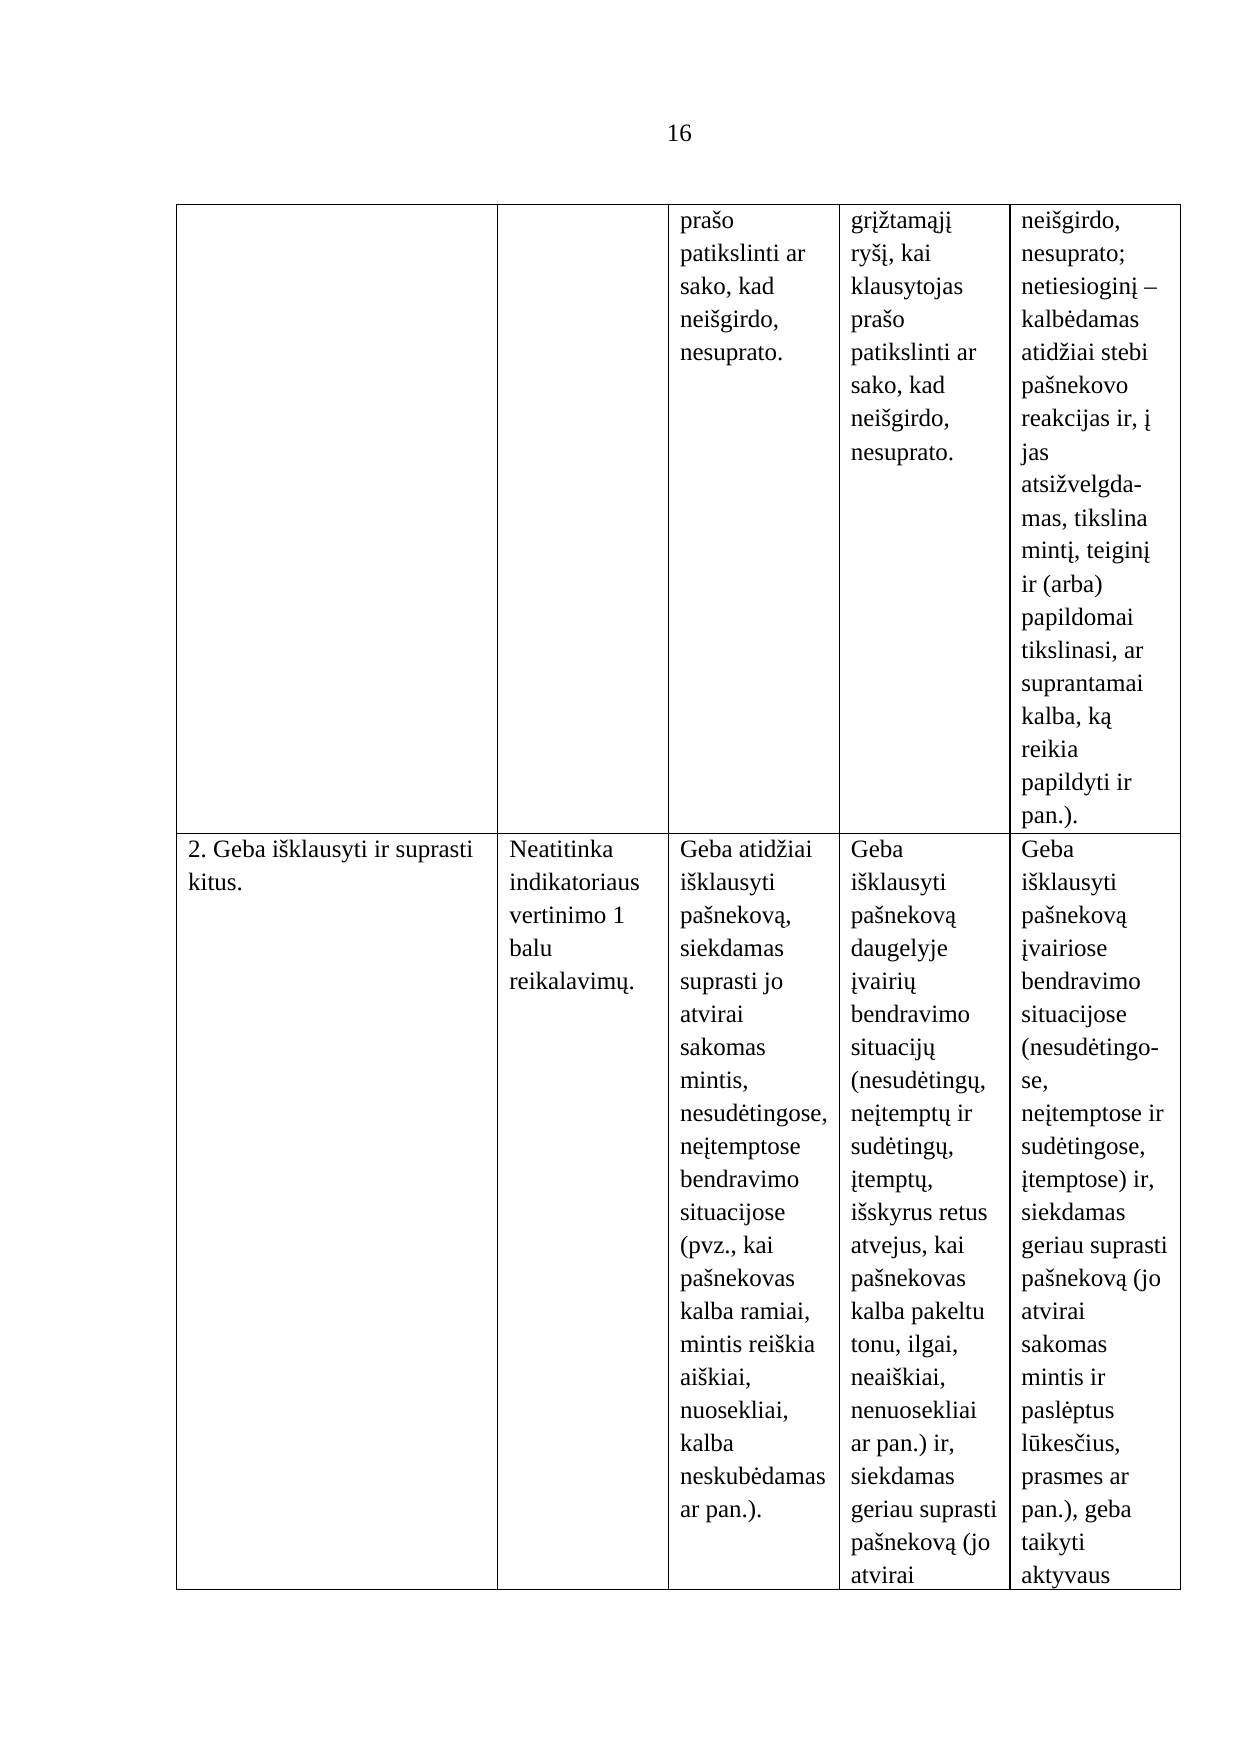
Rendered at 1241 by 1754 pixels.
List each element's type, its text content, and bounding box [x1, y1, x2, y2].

table_cell Geba išklausyti pašnekovą daugelyje įvairių bendravimo situacijų (nesudėtingų, neįtemptų ir sudėtingų, įtemptų, išskyrus retus atvejus, kai pašnekovas kalba pakeltu tonu, ilgai, neaiškiai, nenuosekliai ar pan.) ir, siekdamas geriau suprasti pašnekovą (jo atvirai [840, 834, 1009, 1589]
table_cell prašo patikslinti ar sako, kad neišgirdo, nesuprato. [669, 205, 839, 833]
table_cell grįžtamąjį ryšį, kai klausytojas prašo patikslinti ar sako, kad neišgirdo, nesuprato. [840, 205, 1009, 833]
table_cell [498, 205, 668, 833]
table_cell [177, 205, 497, 833]
table_cell neišgirdo, nesuprato; netiesioginį – kalbėdamas atidžiai stebi pašnekovo reakcijas ir, į jas atsižvelgda-mas, tikslina mintį, teiginį ir (arba) papildomai tikslinasi, ar suprantamai kalba, ką reikia papildyti ir pan.). [1011, 205, 1180, 833]
table_cell Neatitinka indikatoriaus vertinimo 1 balu reikalavimų. [498, 834, 668, 1589]
table_cell 2. Geba išklausyti ir suprasti kitus. [177, 834, 497, 1589]
table_cell Geba atidžiai išklausyti pašnekovą, siekdamas suprasti jo atvirai sakomas mintis, nesudėtingose, neįtemptose bendravimo situacijose (pvz., kai pašnekovas kalba ramiai, mintis reiškia aiškiai, nuosekliai, kalba neskubėdamas ar pan.). [669, 834, 839, 1589]
table_cell Geba išklausyti pašnekovą įvairiose bendravimo situacijose (nesudėtingo-se, neįtemptose ir sudėtingose, įtemptose) ir, siekdamas geriau suprasti pašnekovą (jo atvirai sakomas mintis ir paslėptus lūkesčius, prasmes ar pan.), geba taikyti aktyvaus [1011, 834, 1180, 1589]
